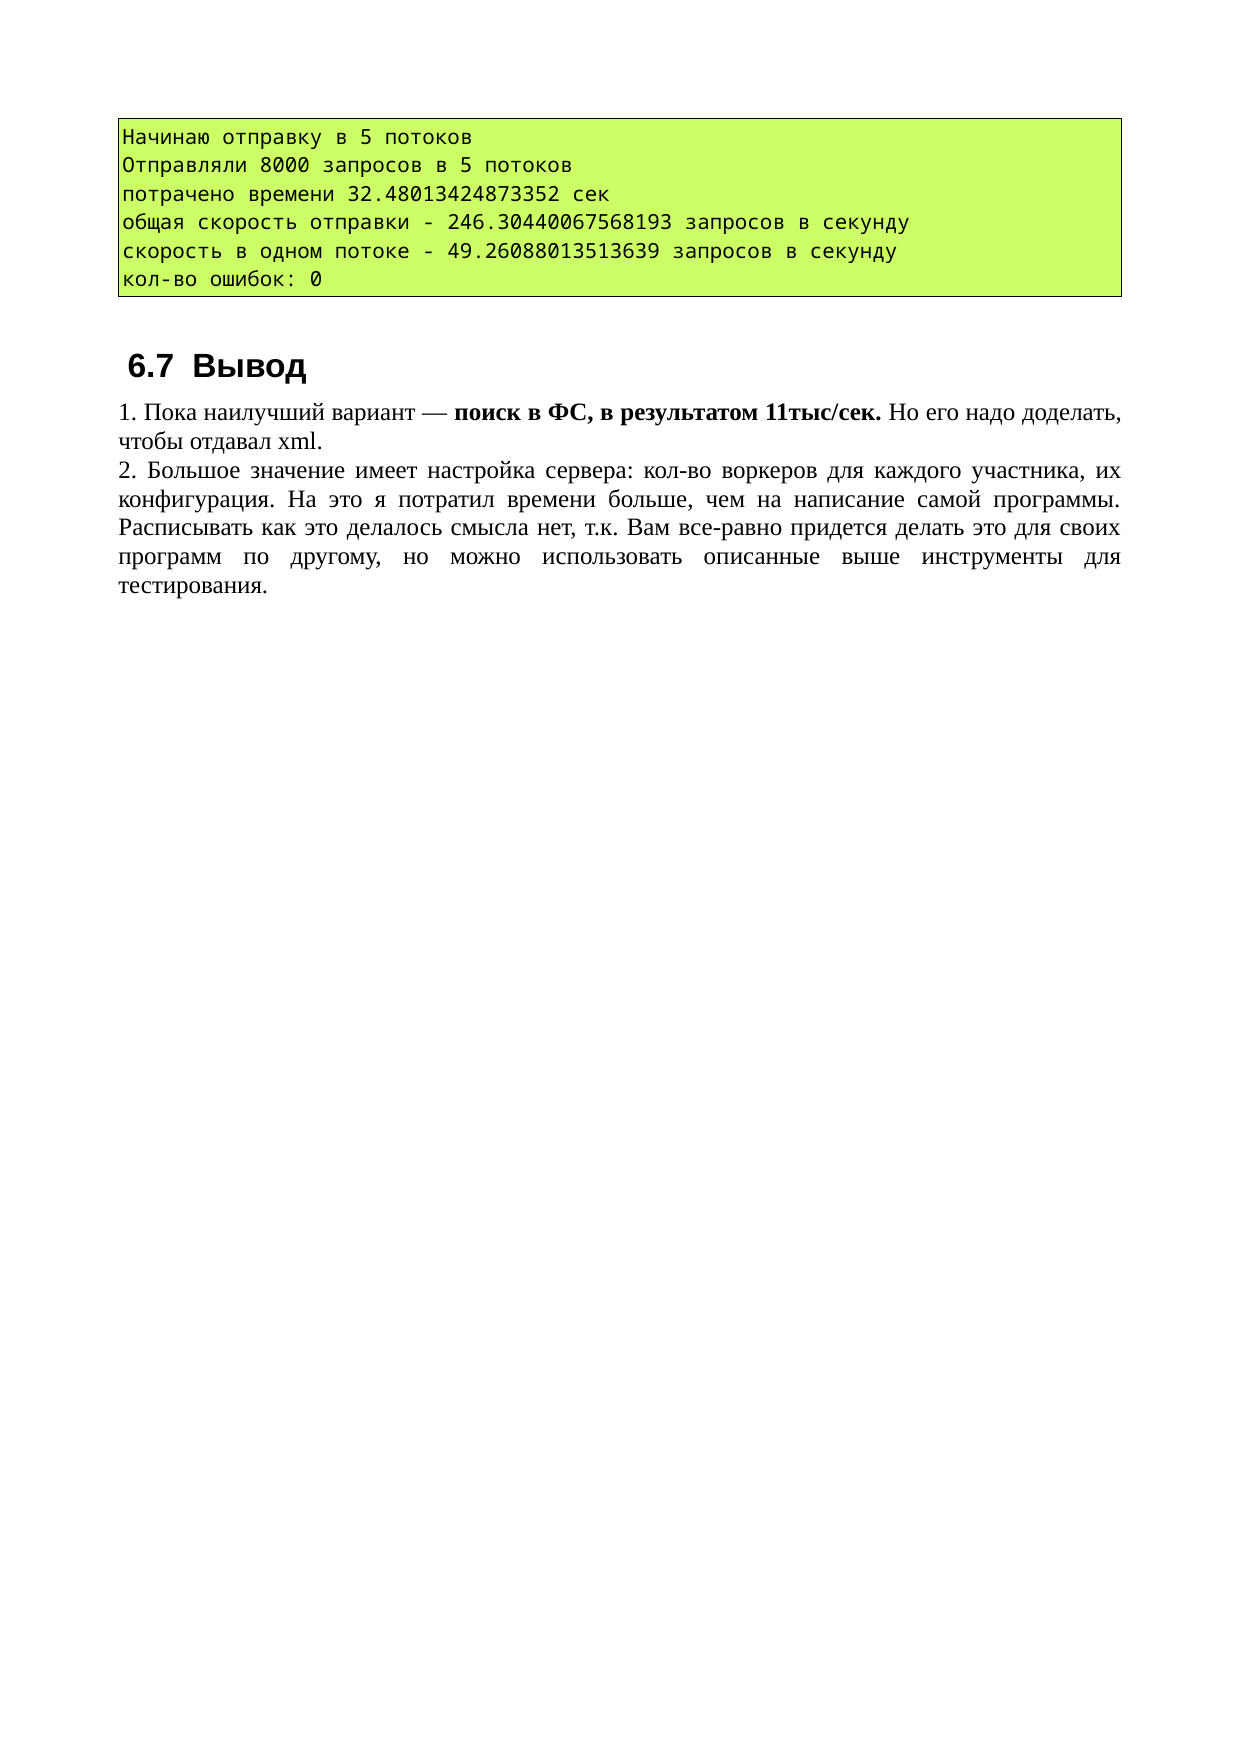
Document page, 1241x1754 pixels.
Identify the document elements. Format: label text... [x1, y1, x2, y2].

text общая скорость отправки - 246.30440067568193 запросов в секунду [119, 203, 1121, 232]
text 2. Большое значение имеет настройка сервера: кол-во воркеров для каждого участника, их конфигурация. На это я потратил времени больше, чем на написание самой программы. Расписывать как это делалось смысла нет, т.к. Вам все-равно придется делать это для своих программ по другому, но можно использовать описанные выше инструменты для тестирования. [118, 455, 1122, 599]
subtitle Вывод [118, 346, 1122, 385]
text кол-во ошибок: 0 [119, 260, 1121, 296]
text Начинаю отправку в 5 потоков [119, 119, 1121, 147]
text потрачено времени 32.48013424873352 сек [119, 175, 1121, 203]
text скорость в одном потоке - 49.26088013513639 запросов в секунду [119, 232, 1121, 260]
text 1. Пока наилучший вариант — поиск в ФС, в результатом 11тыс/сек. Но его надо доделать, чтобы отдавал xml. [118, 397, 1122, 455]
text Отправляли 8000 запросов в 5 потоков [119, 147, 1121, 175]
